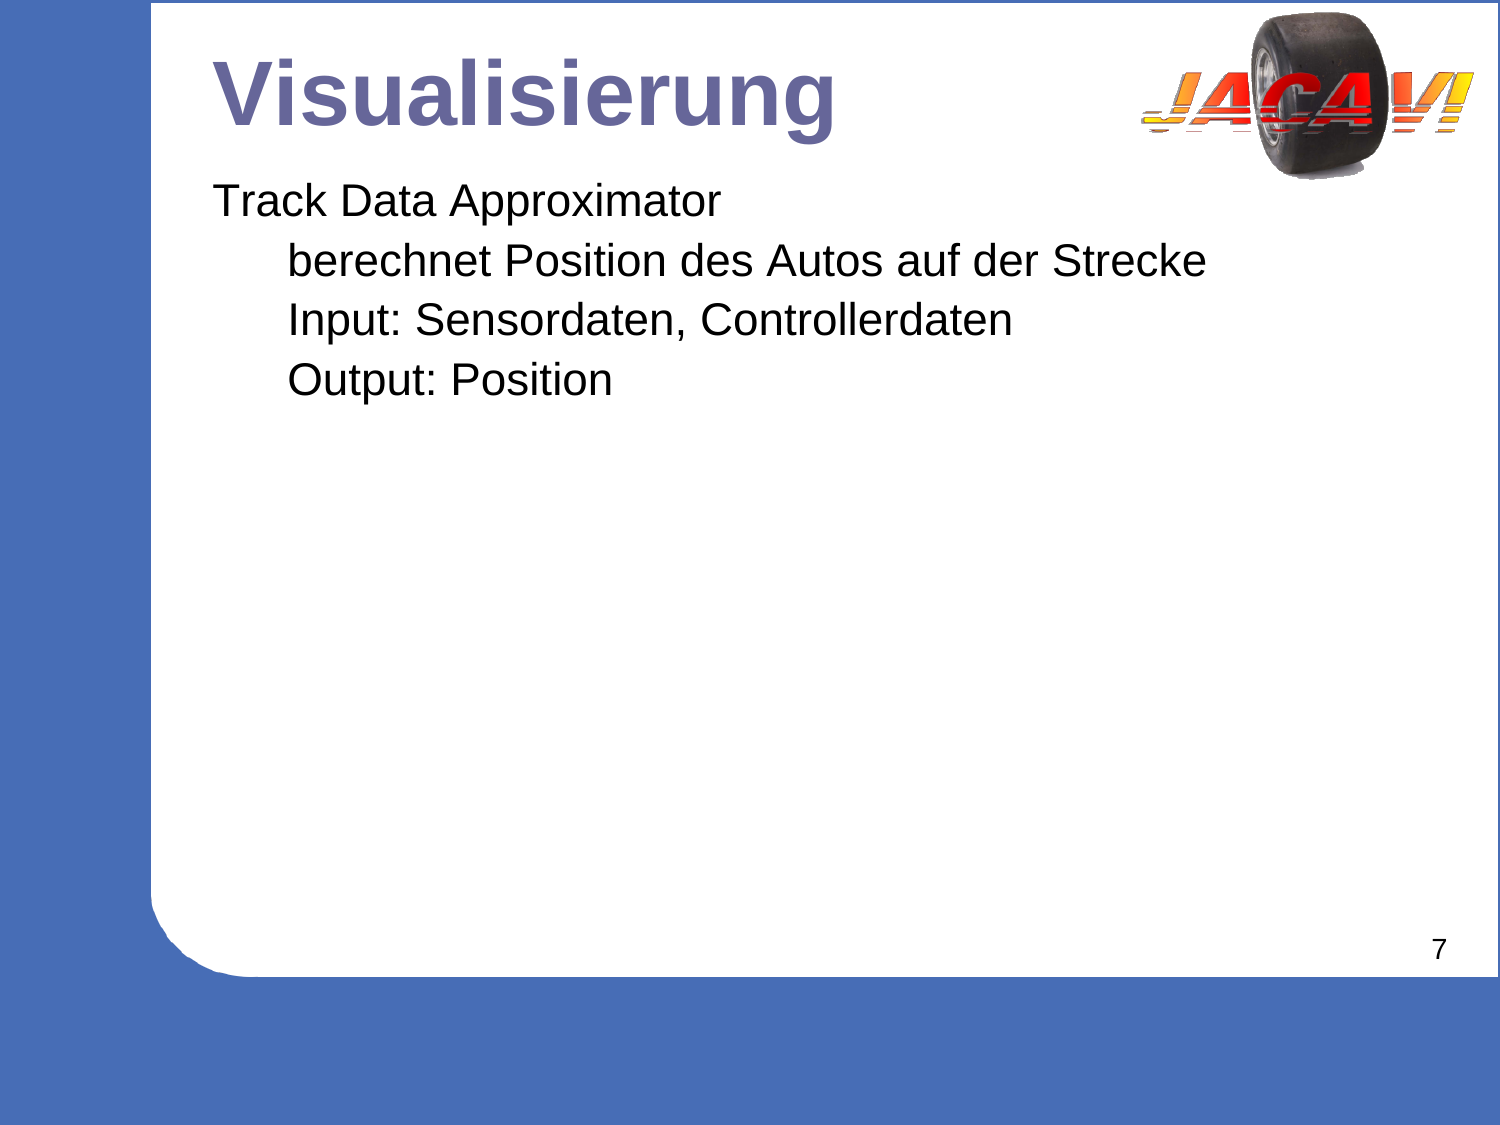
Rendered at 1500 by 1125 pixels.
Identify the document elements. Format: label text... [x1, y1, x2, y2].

list Track Data Approximator berechnet Position des Autos auf der Strecke Input: Sensordaten, Controllerdaten Output: Position [212, 174, 1448, 926]
title Visualisierung [212, 24, 1447, 164]
picture [0, 0, 1500, 1125]
